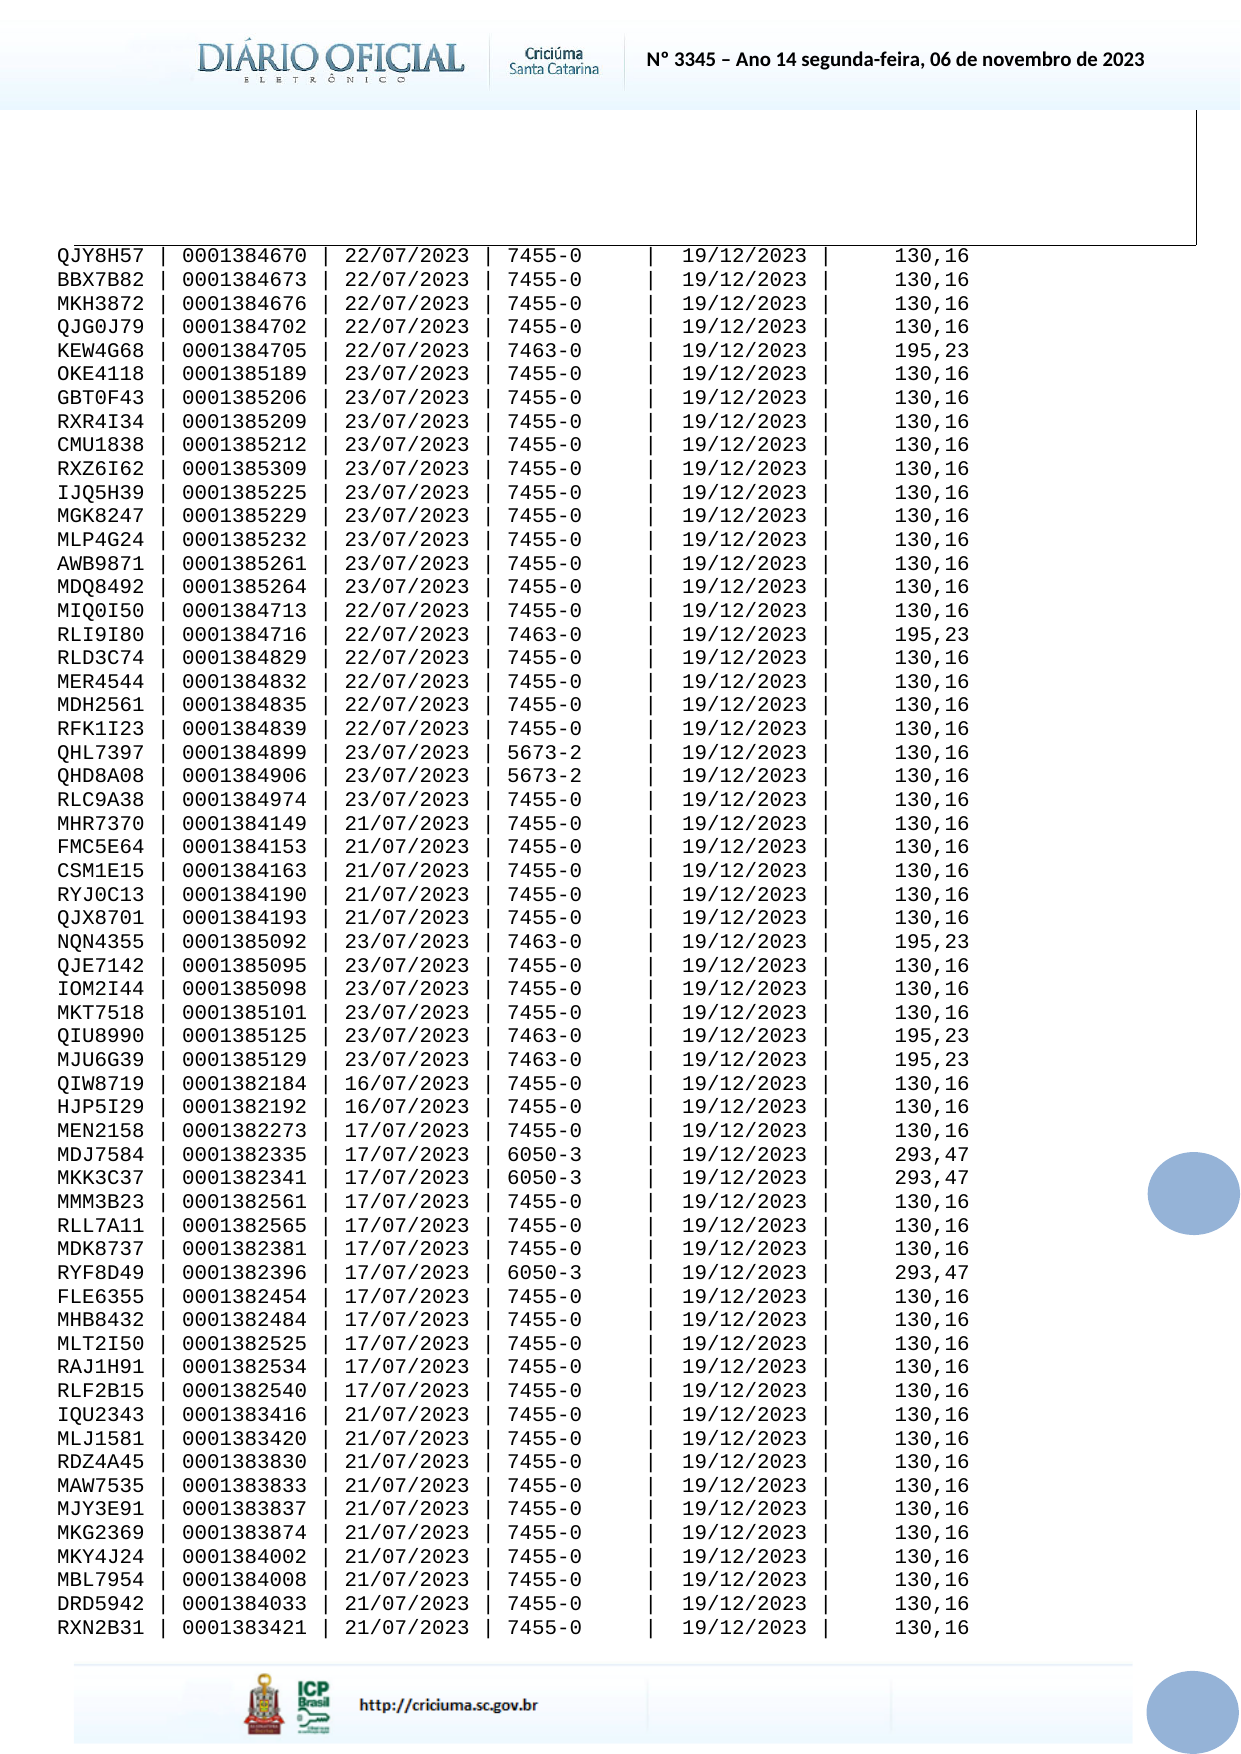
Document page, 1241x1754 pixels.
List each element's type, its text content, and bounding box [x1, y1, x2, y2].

text MAW7535 | 0001383833 | 21/07/2023 | 7455-0 | 19/12/2023 | 130,16 [44, 1475, 1196, 1498]
text MKY4J24 | 0001384002 | 21/07/2023 | 7455-0 | 19/12/2023 | 130,16 [44, 1546, 1196, 1569]
text MKK3C37 | 0001382341 | 17/07/2023 | 6050-3 | 19/12/2023 | 293,47 [44, 1167, 1157, 1191]
text RDZ4A45 | 0001383830 | 21/07/2023 | 7455-0 | 19/12/2023 | 130,16 [44, 1451, 1196, 1475]
text FLE6355 | 0001382454 | 17/07/2023 | 7455-0 | 19/12/2023 | 130,16 [44, 1286, 1196, 1309]
text RLL7A11 | 0001382565 | 17/07/2023 | 7455-0 | 19/12/2023 | 130,16 [44, 1215, 1196, 1238]
text IJQ5H39 | 0001385225 | 23/07/2023 | 7455-0 | 19/12/2023 | 130,16 [44, 482, 1196, 505]
text NQN4355 | 0001385092 | 23/07/2023 | 7463-0 | 19/12/2023 | 195,23 [44, 931, 1196, 954]
text QJE7142 | 0001385095 | 23/07/2023 | 7455-0 | 19/12/2023 | 130,16 [44, 954, 1196, 978]
text FMC5E64 | 0001384153 | 21/07/2023 | 7455-0 | 19/12/2023 | 130,16 [44, 836, 1196, 860]
text MHB8432 | 0001382484 | 17/07/2023 | 7455-0 | 19/12/2023 | 130,16 [44, 1309, 1196, 1333]
text RLI9I80 | 0001384716 | 22/07/2023 | 7463-0 | 19/12/2023 | 195,23 [44, 623, 1196, 647]
text MDK8737 | 0001382381 | 17/07/2023 | 7455-0 | 19/12/2023 | 130,16 [44, 1238, 1196, 1262]
text QJY8H57 | 0001384670 | 22/07/2023 | 7455-0 | 19/12/2023 | 130,16 [44, 245, 1196, 269]
text RXN2B31 | 0001383421 | 21/07/2023 | 7455-0 | 19/12/2023 | 130,16 [44, 1617, 1196, 1640]
text MLJ1581 | 0001383420 | 21/07/2023 | 7455-0 | 19/12/2023 | 130,16 [44, 1427, 1196, 1451]
text CMU1838 | 0001385212 | 23/07/2023 | 7455-0 | 19/12/2023 | 130,16 [44, 434, 1196, 458]
text RAJ1H91 | 0001382534 | 17/07/2023 | 7455-0 | 19/12/2023 | 130,16 [44, 1357, 1196, 1380]
text QIU8990 | 0001385125 | 23/07/2023 | 7463-0 | 19/12/2023 | 195,23 [44, 1026, 1196, 1049]
text QIW8719 | 0001382184 | 16/07/2023 | 7455-0 | 19/12/2023 | 130,16 [44, 1073, 1196, 1096]
text RLF2B15 | 0001382540 | 17/07/2023 | 7455-0 | 19/12/2023 | 130,16 [44, 1380, 1196, 1404]
text RXZ6I62 | 0001385309 | 23/07/2023 | 7455-0 | 19/12/2023 | 130,16 [44, 458, 1196, 482]
text MDJ7584 | 0001382335 | 17/07/2023 | 6050-3 | 19/12/2023 | 293,47 [44, 1144, 1196, 1167]
text MMM3B23 | 0001382561 | 17/07/2023 | 7455-0 | 19/12/2023 | 130,16 [44, 1191, 1153, 1215]
text RFK1I23 | 0001384839 | 22/07/2023 | 7455-0 | 19/12/2023 | 130,16 [44, 718, 1196, 742]
text MLT2I50 | 0001382525 | 17/07/2023 | 7455-0 | 19/12/2023 | 130,16 [44, 1333, 1196, 1357]
text MER4544 | 0001384832 | 22/07/2023 | 7455-0 | 19/12/2023 | 130,16 [44, 671, 1196, 694]
text MKT7518 | 0001385101 | 23/07/2023 | 7455-0 | 19/12/2023 | 130,16 [44, 1002, 1196, 1026]
text RYJ0C13 | 0001384190 | 21/07/2023 | 7455-0 | 19/12/2023 | 130,16 [44, 884, 1196, 907]
text RLC9A38 | 0001384974 | 23/07/2023 | 7455-0 | 19/12/2023 | 130,16 [44, 789, 1196, 813]
text IOM2I44 | 0001385098 | 23/07/2023 | 7455-0 | 19/12/2023 | 130,16 [44, 978, 1196, 1002]
text MIQ0I50 | 0001384713 | 22/07/2023 | 7455-0 | 19/12/2023 | 130,16 [44, 600, 1196, 623]
text AWB9871 | 0001385261 | 23/07/2023 | 7455-0 | 19/12/2023 | 130,16 [44, 553, 1196, 576]
text RXR4I34 | 0001385209 | 23/07/2023 | 7455-0 | 19/12/2023 | 130,16 [44, 411, 1196, 434]
text MLP4G24 | 0001385232 | 23/07/2023 | 7455-0 | 19/12/2023 | 130,16 [44, 529, 1196, 553]
text MKH3872 | 0001384676 | 22/07/2023 | 7455-0 | 19/12/2023 | 130,16 [44, 292, 1196, 316]
text DRD5942 | 0001384033 | 21/07/2023 | 7455-0 | 19/12/2023 | 130,16 [44, 1593, 1196, 1617]
text CSM1E15 | 0001384163 | 21/07/2023 | 7455-0 | 19/12/2023 | 130,16 [44, 860, 1196, 884]
text MDH2561 | 0001384835 | 22/07/2023 | 7455-0 | 19/12/2023 | 130,16 [44, 694, 1196, 718]
text RLD3C74 | 0001384829 | 22/07/2023 | 7455-0 | 19/12/2023 | 130,16 [44, 647, 1196, 671]
text BBX7B82 | 0001384673 | 22/07/2023 | 7455-0 | 19/12/2023 | 130,16 [44, 269, 1196, 292]
text HJP5I29 | 0001382192 | 16/07/2023 | 7455-0 | 19/12/2023 | 130,16 [44, 1096, 1196, 1120]
text RYF8D49 | 0001382396 | 17/07/2023 | 6050-3 | 19/12/2023 | 293,47 [44, 1262, 1196, 1286]
text MJU6G39 | 0001385129 | 23/07/2023 | 7463-0 | 19/12/2023 | 195,23 [44, 1049, 1196, 1073]
text QHD8A08 | 0001384906 | 23/07/2023 | 5673-2 | 19/12/2023 | 130,16 [44, 765, 1196, 789]
text MDQ8492 | 0001385264 | 23/07/2023 | 7455-0 | 19/12/2023 | 130,16 [44, 576, 1196, 600]
text QHL7397 | 0001384899 | 23/07/2023 | 5673-2 | 19/12/2023 | 130,16 [44, 742, 1196, 765]
text MHR7370 | 0001384149 | 21/07/2023 | 7455-0 | 19/12/2023 | 130,16 [44, 813, 1196, 836]
text OKE4118 | 0001385189 | 23/07/2023 | 7455-0 | 19/12/2023 | 130,16 [44, 363, 1196, 387]
text QJX8701 | 0001384193 | 21/07/2023 | 7455-0 | 19/12/2023 | 130,16 [44, 907, 1196, 931]
text MBL7954 | 0001384008 | 21/07/2023 | 7455-0 | 19/12/2023 | 130,16 [44, 1569, 1196, 1593]
text GBT0F43 | 0001385206 | 23/07/2023 | 7455-0 | 19/12/2023 | 130,16 [44, 387, 1196, 411]
text MKG2369 | 0001383874 | 21/07/2023 | 7455-0 | 19/12/2023 | 130,16 [44, 1522, 1196, 1546]
text KEW4G68 | 0001384705 | 22/07/2023 | 7463-0 | 19/12/2023 | 195,23 [44, 340, 1196, 363]
text MEN2158 | 0001382273 | 17/07/2023 | 7455-0 | 19/12/2023 | 130,16 [44, 1120, 1196, 1144]
text IQU2343 | 0001383416 | 21/07/2023 | 7455-0 | 19/12/2023 | 130,16 [44, 1404, 1196, 1427]
text MGK8247 | 0001385229 | 23/07/2023 | 7455-0 | 19/12/2023 | 130,16 [44, 505, 1196, 529]
text MJY3E91 | 0001383837 | 21/07/2023 | 7455-0 | 19/12/2023 | 130,16 [44, 1498, 1196, 1522]
text QJG0J79 | 0001384702 | 22/07/2023 | 7455-0 | 19/12/2023 | 130,16 [44, 316, 1196, 340]
